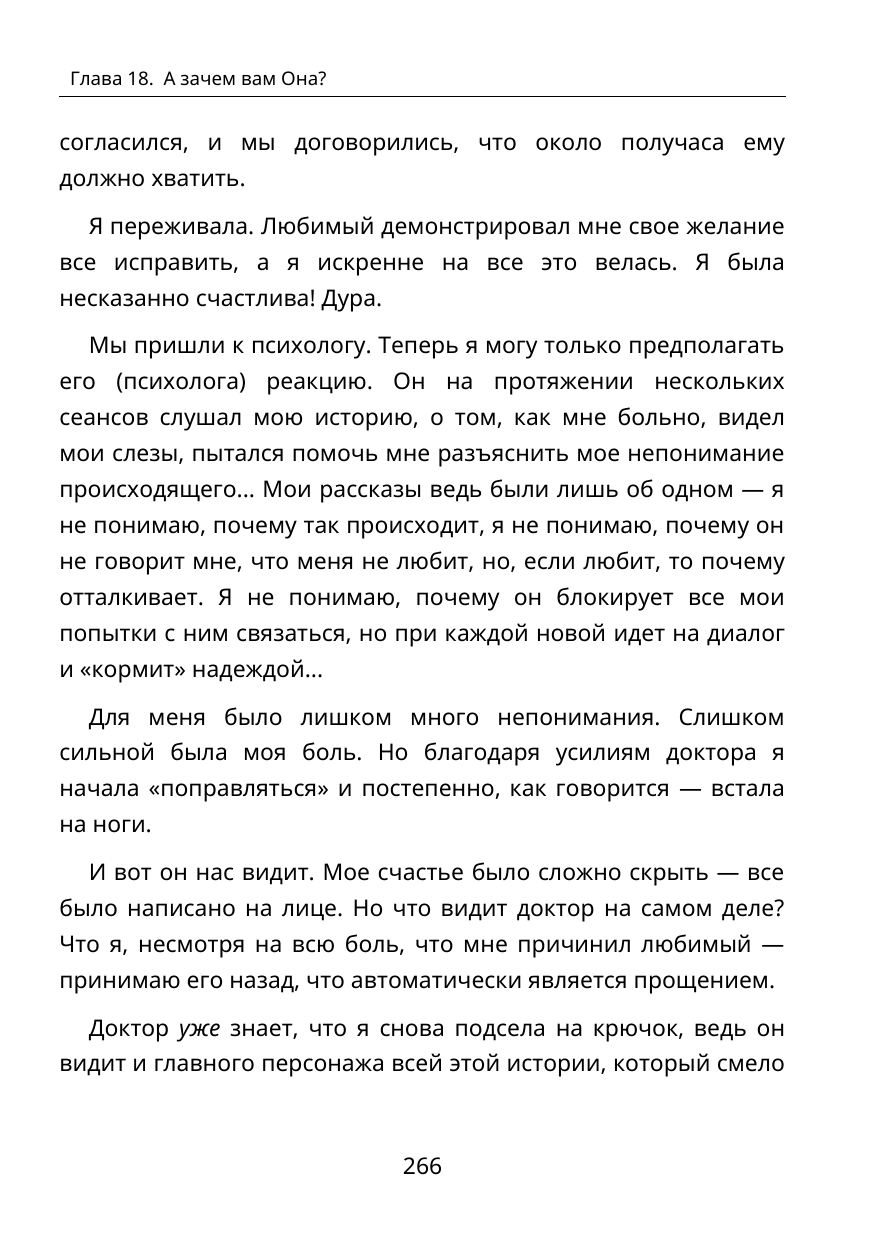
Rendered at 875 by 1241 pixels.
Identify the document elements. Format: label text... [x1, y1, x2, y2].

text Доктор уже знает, что я снова подсела на крючок, ведь он видит и главного персонажа всей этой истории, который смело [59, 1011, 786, 1079]
text И вот он нас видит. Мое счастье было сложно скрыть — все было написано на лице. Но что видит доктор на самом деле? Что я, несмотря на всю боль, что мне причинил любимый — принимаю его назад, что автоматически является прощением. [59, 856, 786, 995]
text Для меня было лишком много непонимания. Слишком сильной была моя боль. Но благодаря усилиям доктора я начала «поправляться» и постепенно, как говорится — встала на ноги. [59, 700, 786, 839]
text согласился, и мы договорились, что около получаса ему должно хватить. [59, 126, 786, 193]
text Я переживала. Любимый демонстрировал мне свое желание все исправить, а я искренне на все это велась. Я была несказанно счастлива! Дура. [59, 210, 786, 313]
text Мы пришли к психологу. Теперь я могу только предполагать его (психолога) реакцию. Он на протяжении нескольких сеансов слушал мою историю, о том, как мне больно, видел мои слезы, пытался помочь мне разъяснить мое непонимание происходящего... Мои рассказы ведь были лишь об одном — я не понимаю, почему так происходит, я не понимаю, почему он не говорит мне, что меня не любит, но, если любит, то почему отталкивает. Я не понимаю, почему он блокирует все мои попытки с ним связаться, но при каждой новой идет на диалог и «кормит» надеждой... [59, 329, 786, 684]
